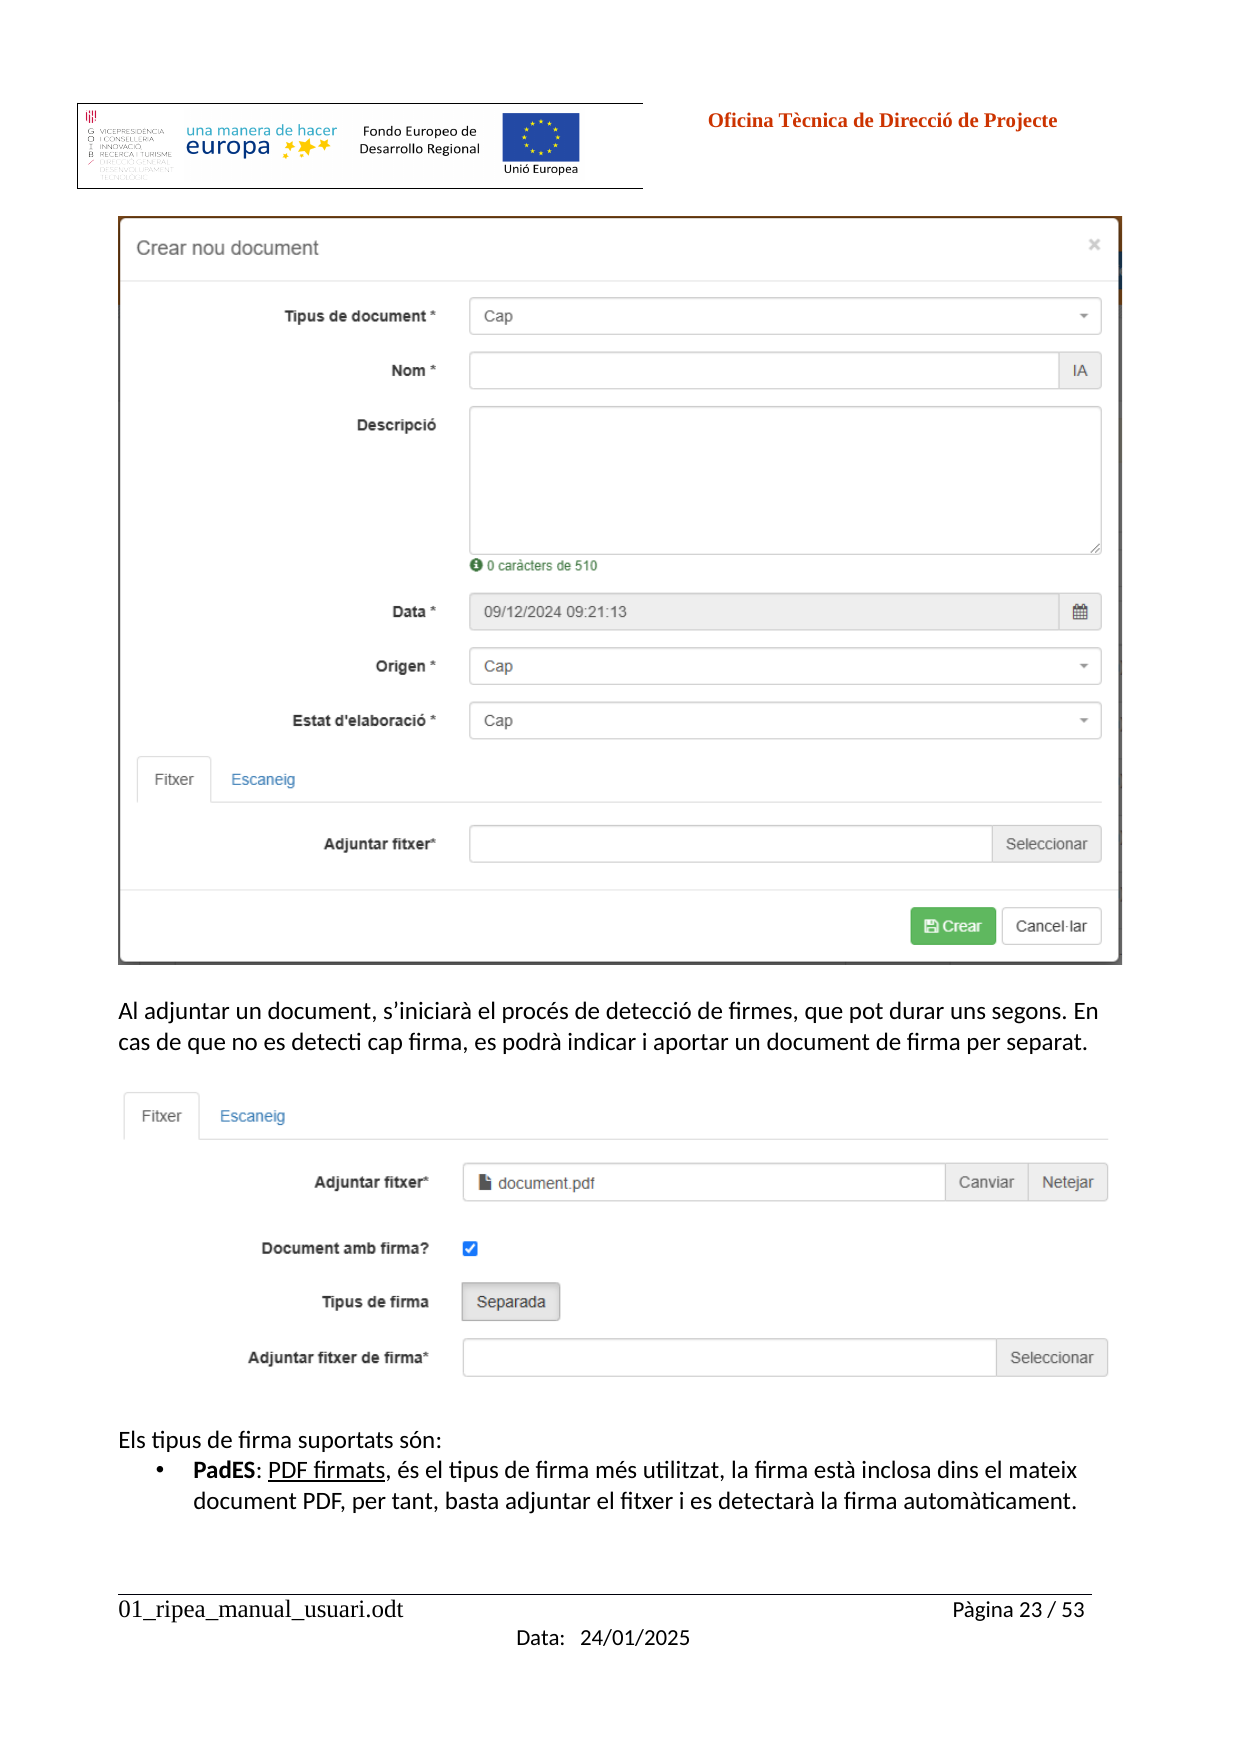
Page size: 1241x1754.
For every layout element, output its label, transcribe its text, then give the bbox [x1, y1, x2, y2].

picture [82, 108, 178, 182]
picture [118, 216, 1123, 965]
text Al adjuntar un document, s’iniciarà el procés de detecció de firmes, que pot durar uns segons. En cas de que no es detecti cap firma, es podrà indicar i aportar un document de firma per separat. [118, 995, 1122, 1056]
picture [184, 108, 585, 182]
text Els tipus de firma suportats són: [118, 1424, 1122, 1454]
list PadES: PDF firmats, és el tipus de firma més utilitzat, la firma està inclosa dins el mateix document PDF, per tant, basta adjuntar el fitxer i es detectarà la firma automàticament. [156, 1454, 1122, 1515]
picture [118, 1076, 1123, 1394]
